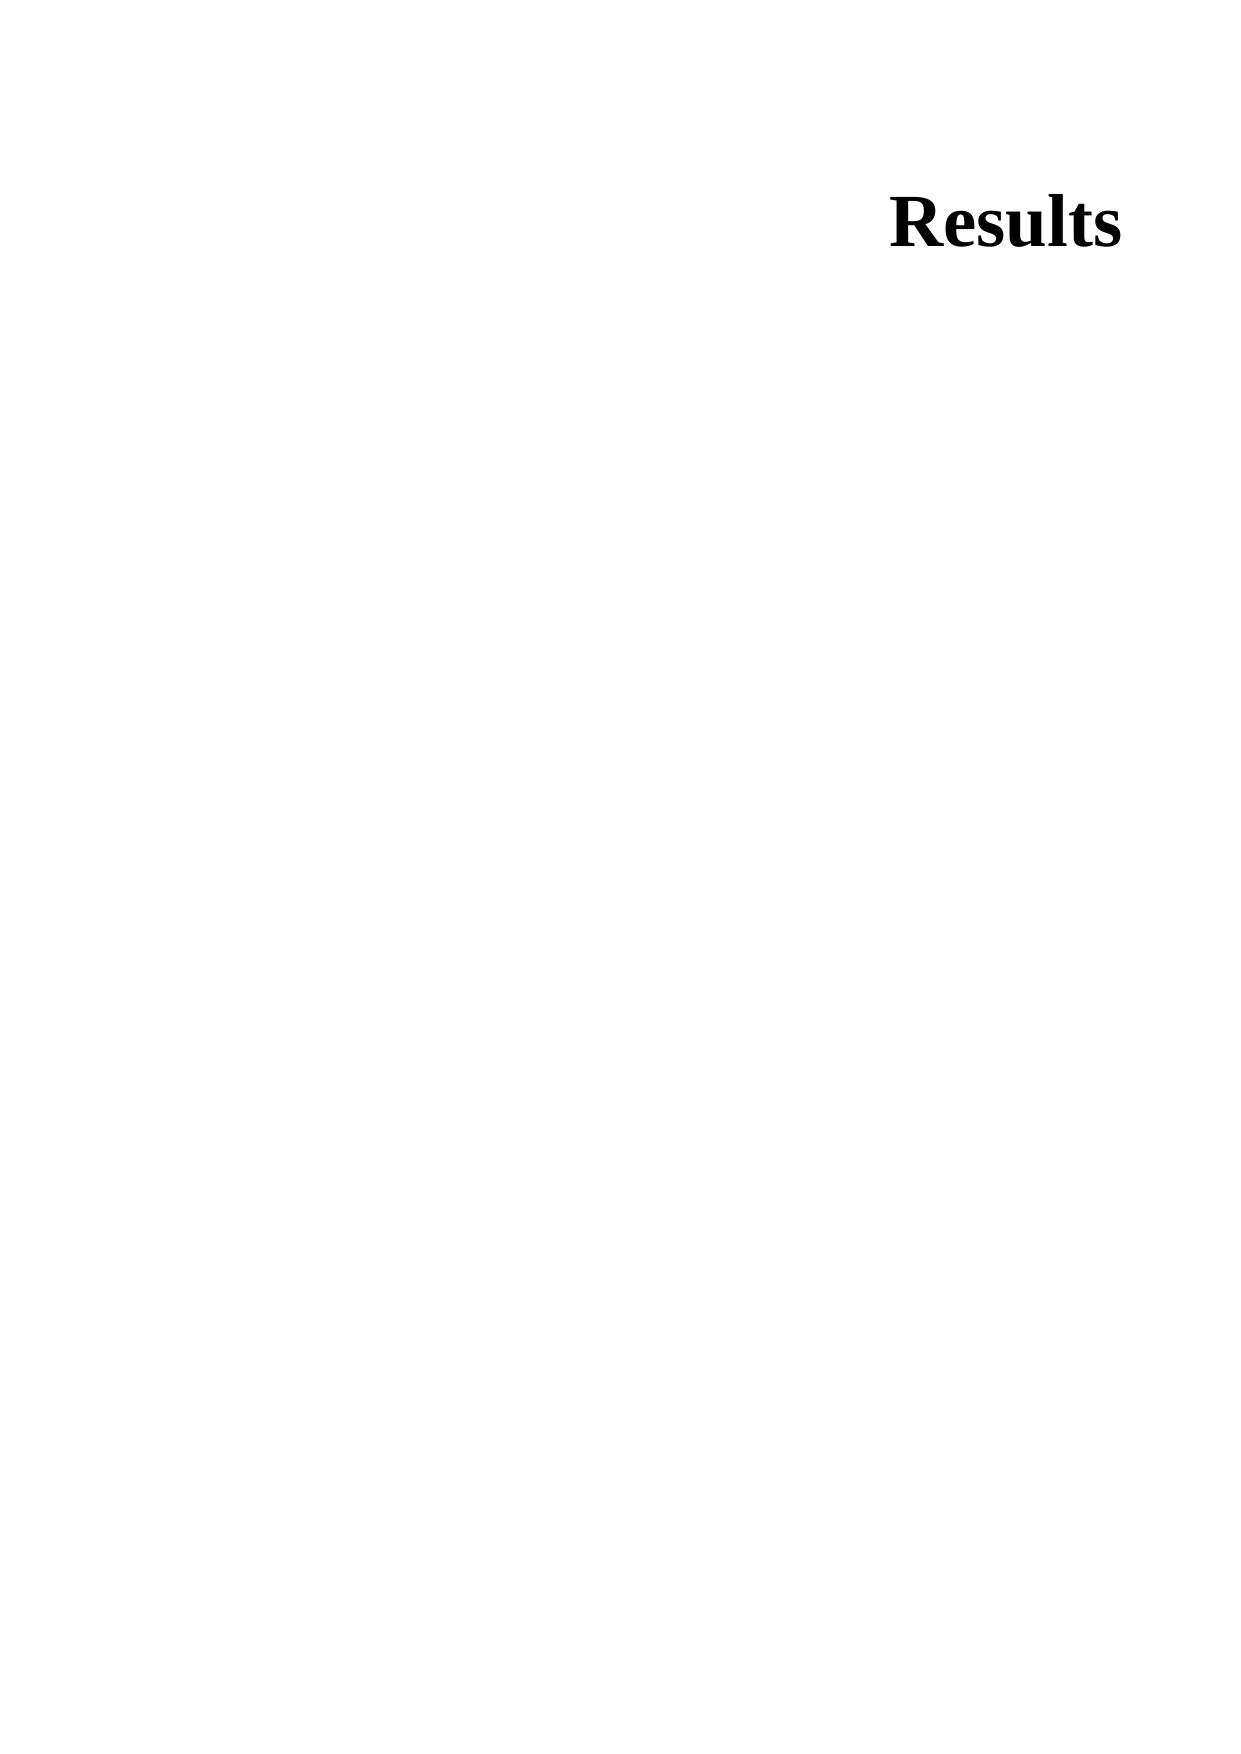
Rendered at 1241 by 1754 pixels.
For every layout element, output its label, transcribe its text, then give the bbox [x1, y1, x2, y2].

subtitle Results [118, 176, 1122, 263]
